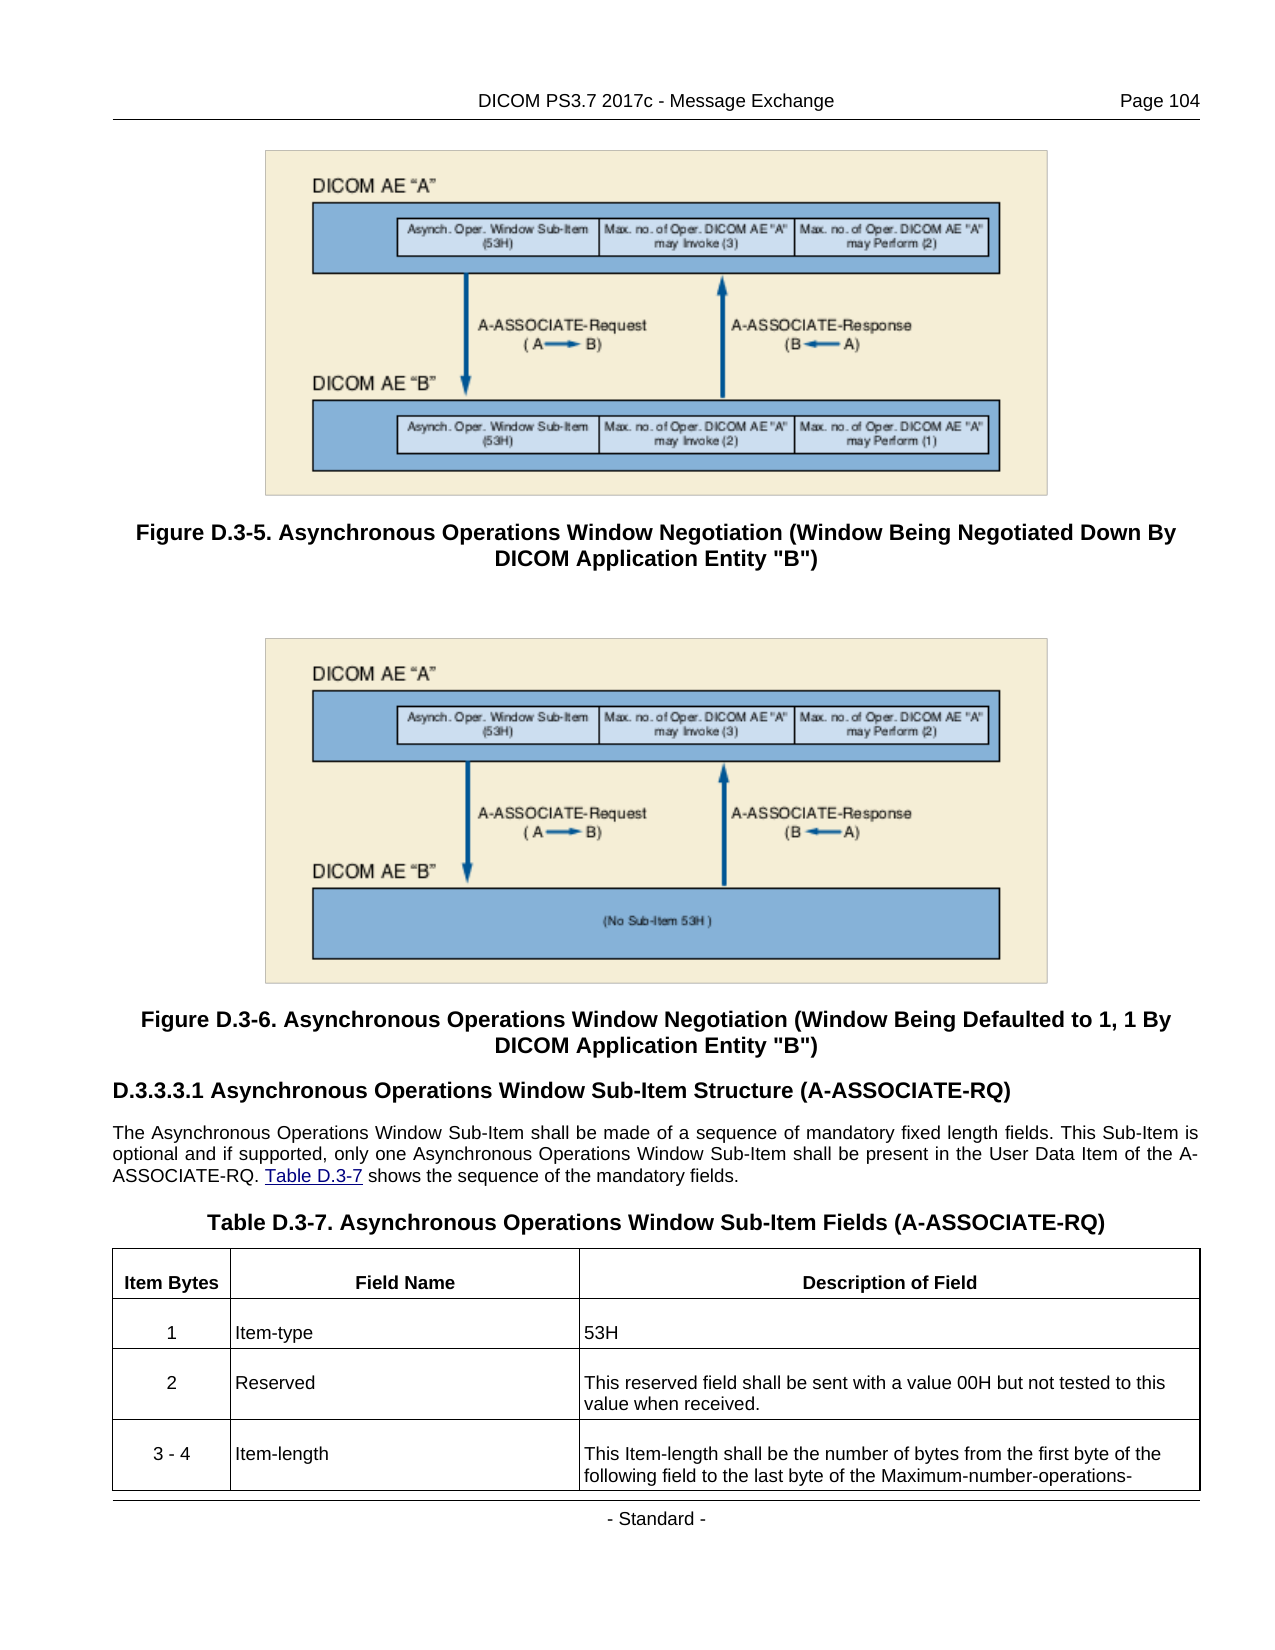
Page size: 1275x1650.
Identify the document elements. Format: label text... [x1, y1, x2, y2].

table_header Field Name [231, 1249, 579, 1298]
table_cell Item-type [231, 1299, 579, 1348]
table_cell 53H [580, 1299, 1199, 1348]
picture [264, 150, 1049, 497]
table_cell 1 [113, 1299, 230, 1348]
table_cell This Item-length shall be the number of bytes from the first byte of the following field to the last byte of the Maximum-number-operations- [580, 1420, 1199, 1490]
table_cell 3 - 4 [113, 1420, 230, 1490]
text Figure D.3-5. Asynchronous Operations Window Negotiation (Window Being Negotiated Down By DICOM Application Entity "B") [112, 519, 1200, 571]
text D.3.3.3.1 Asynchronous Operations Window Sub-Item Structure (A-ASSOCIATE-RQ) [112, 1077, 1200, 1103]
table_cell 2 [113, 1349, 230, 1419]
text The Asynchronous Operations Window Sub-Item shall be made of a sequence of mandatory fixed length fields. This Sub-Item is optional and if supported, only one Asynchronous Operations Window Sub-Item shall be present in the User Data Item of the A-ASSOCIATE-RQ. Table D.3-7 shows the sequence of the mandatory fields. [112, 1122, 1200, 1186]
table_cell Reserved [231, 1349, 579, 1419]
table_header Item Bytes [113, 1249, 230, 1298]
picture [264, 637, 1049, 985]
table_cell Item-length [231, 1420, 579, 1490]
text Figure D.3-6. Asynchronous Operations Window Negotiation (Window Being Defaulted to 1, 1 By DICOM Application Entity "B") [112, 1007, 1200, 1058]
table_header Description of Field [580, 1249, 1199, 1298]
table_cell This reserved field shall be sent with a value 00H but not tested to this value when received. [580, 1349, 1199, 1419]
text Table D.3-7. Asynchronous Operations Window Sub-Item Fields (A-ASSOCIATE-RQ) [112, 1209, 1200, 1235]
